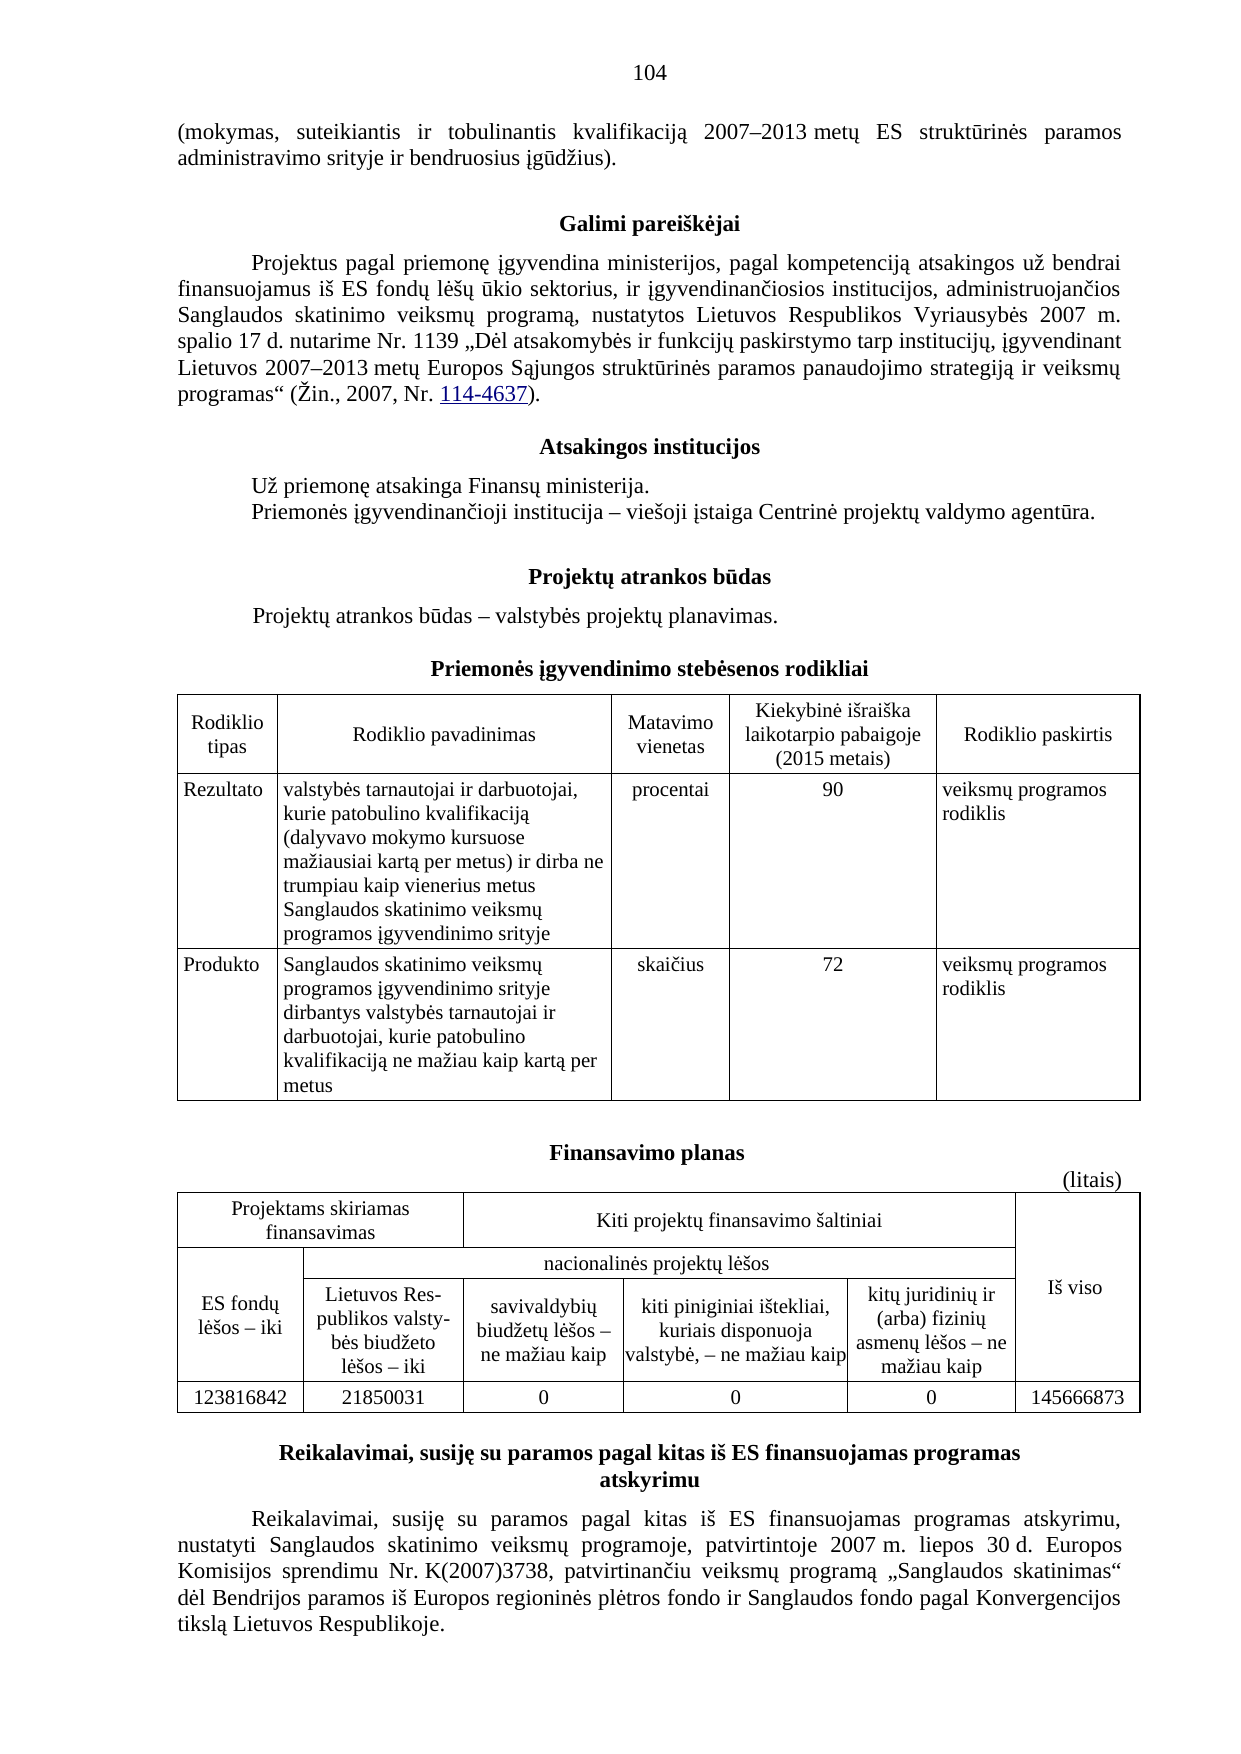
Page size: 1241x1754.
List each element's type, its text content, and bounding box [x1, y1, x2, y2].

text Projektus pagal priemonę įgyvendina ministerijos, pagal kompetenciją atsakingos už bendrai finansuojamus iš ES fondų lėšų ūkio sektorius, ir įgyvendinančiosios institucijos, administruojančios Sanglaudos skatinimo veiksmų programą, nustatytos Lietuvos Respublikos Vyriausybės 2007 m. spalio 17 d. nutarime Nr. 1139 „Dėl atsakomybės ir funkcijų paskirstymo tarp institucijų, įgyvendinant Lietuvos 2007–2013 metų Europos Sąjungos struktūrinės paramos panaudojimo strategiją ir veiksmų programas“ (Žin., 2007, Nr. 114-4637). [177, 248, 1122, 407]
text Už priemonę atsakinga Finansų ministerija. [177, 472, 1122, 498]
table_cell savivaldybių biudžetų lėšos – ne mažiau kaip [464, 1279, 623, 1381]
text Projektų atrankos būdas – valstybės projektų planavimas. [177, 602, 1122, 629]
text Priemonės įgyvendinimo stebėsenos rodikliai [177, 655, 1122, 681]
table_header Kiekybinė išraiška laikotarpio pabaigoje (2015 metais) [730, 695, 936, 773]
table_cell procentai [612, 774, 729, 948]
text Projektų atrankos būdas [177, 563, 1122, 590]
table_cell Rezultato [178, 774, 277, 948]
table_cell 123816842 [178, 1382, 303, 1412]
text Reikalavimai, susiję su paramos pagal kitas iš ES finansuojamas programas atskyrimu [177, 1439, 1122, 1492]
table_header Iš viso [1016, 1193, 1139, 1381]
text Galimi pareiškėjai [177, 210, 1122, 236]
table_cell valstybės tarnautojai ir darbuotojai, kurie patobulino kvalifikaciją (dalyvavo mokymo kursuose mažiausiai kartą per metus) ir dirba ne trumpiau kaip vienerius metus Sanglaudos skatinimo veiksmų programos įgyvendinimo srityje [278, 774, 611, 948]
table_cell 0 [464, 1382, 623, 1412]
table_header Matavimo vienetas [612, 695, 729, 773]
table_cell ES fondų lėšos – iki [178, 1248, 303, 1381]
table_cell 145666873 [1016, 1382, 1139, 1412]
table_cell veiksmų programos rodiklis [937, 949, 1139, 1099]
table_cell Sanglaudos skatinimo veiksmų programos įgyvendinimo srityje dirbantys valstybės tarnautojai ir darbuotojai, kurie patobulino kvalifikaciją ne mažiau kaip kartą per metus [278, 949, 611, 1099]
table_cell kitų juridinių ir (arba) fizinių asmenų lėšos – ne mažiau kaip [848, 1279, 1015, 1381]
table_cell kiti piniginiai ištekliai, kuriais disponuoja valstybė, – ne mažiau kaip [624, 1279, 847, 1381]
table_cell 72 [730, 949, 936, 1099]
text Priemonės įgyvendinančioji institucija – viešoji įstaiga Centrinė projektų valdymo agentūra. [177, 498, 1122, 524]
table_cell 21850031 [304, 1382, 463, 1412]
table_cell Lietuvos Res­publikos valsty­bės biudžeto lėšos – iki [304, 1279, 463, 1381]
table_cell 90 [730, 774, 936, 948]
table_header Kiti projektų finansavimo šaltiniai [464, 1193, 1015, 1247]
table_cell 0 [624, 1382, 847, 1412]
text Atsakingos institucijos [177, 433, 1122, 459]
text (mokymas, suteikiantis ir tobulinantis kvalifikaciją 2007–2013 metų ES struktūrinės paramos administravimo srityje ir bendruosius įgūdžius). [177, 118, 1122, 171]
table_header Rodiklio paskirtis [937, 695, 1139, 773]
table_cell veiksmų programos rodiklis [937, 774, 1139, 948]
table_header Projektams skiriamas finansavimas [178, 1193, 463, 1247]
table_cell skaičius [612, 949, 729, 1099]
text Reikalavimai, susiję su paramos pagal kitas iš ES finansuojamas programas atskyrimu, nustatyti Sanglaudos skatinimo veiksmų programoje, patvirtintoje 2007 m. liepos 30 d. Europos Komisijos sprendimu Nr. K(2007)3738, patvirtinančiu veiksmų programą „Sanglaudos skatinimas“ dėl Bendrijos paramos iš Europos regioninės plėtros fondo ir Sanglaudos fondo pagal Konvergencijos tikslą Lietuvos Respublikoje. [177, 1505, 1122, 1636]
table_cell nacionalinės projektų lėšos [304, 1248, 1015, 1278]
text (litais) [177, 1166, 1122, 1192]
table_header Rodiklio pavadinimas [278, 695, 611, 773]
table_header Rodiklio tipas [178, 695, 277, 773]
table_cell 0 [848, 1382, 1015, 1412]
table_cell Produkto [178, 949, 277, 1099]
text Finansavimo planas [177, 1139, 1122, 1166]
